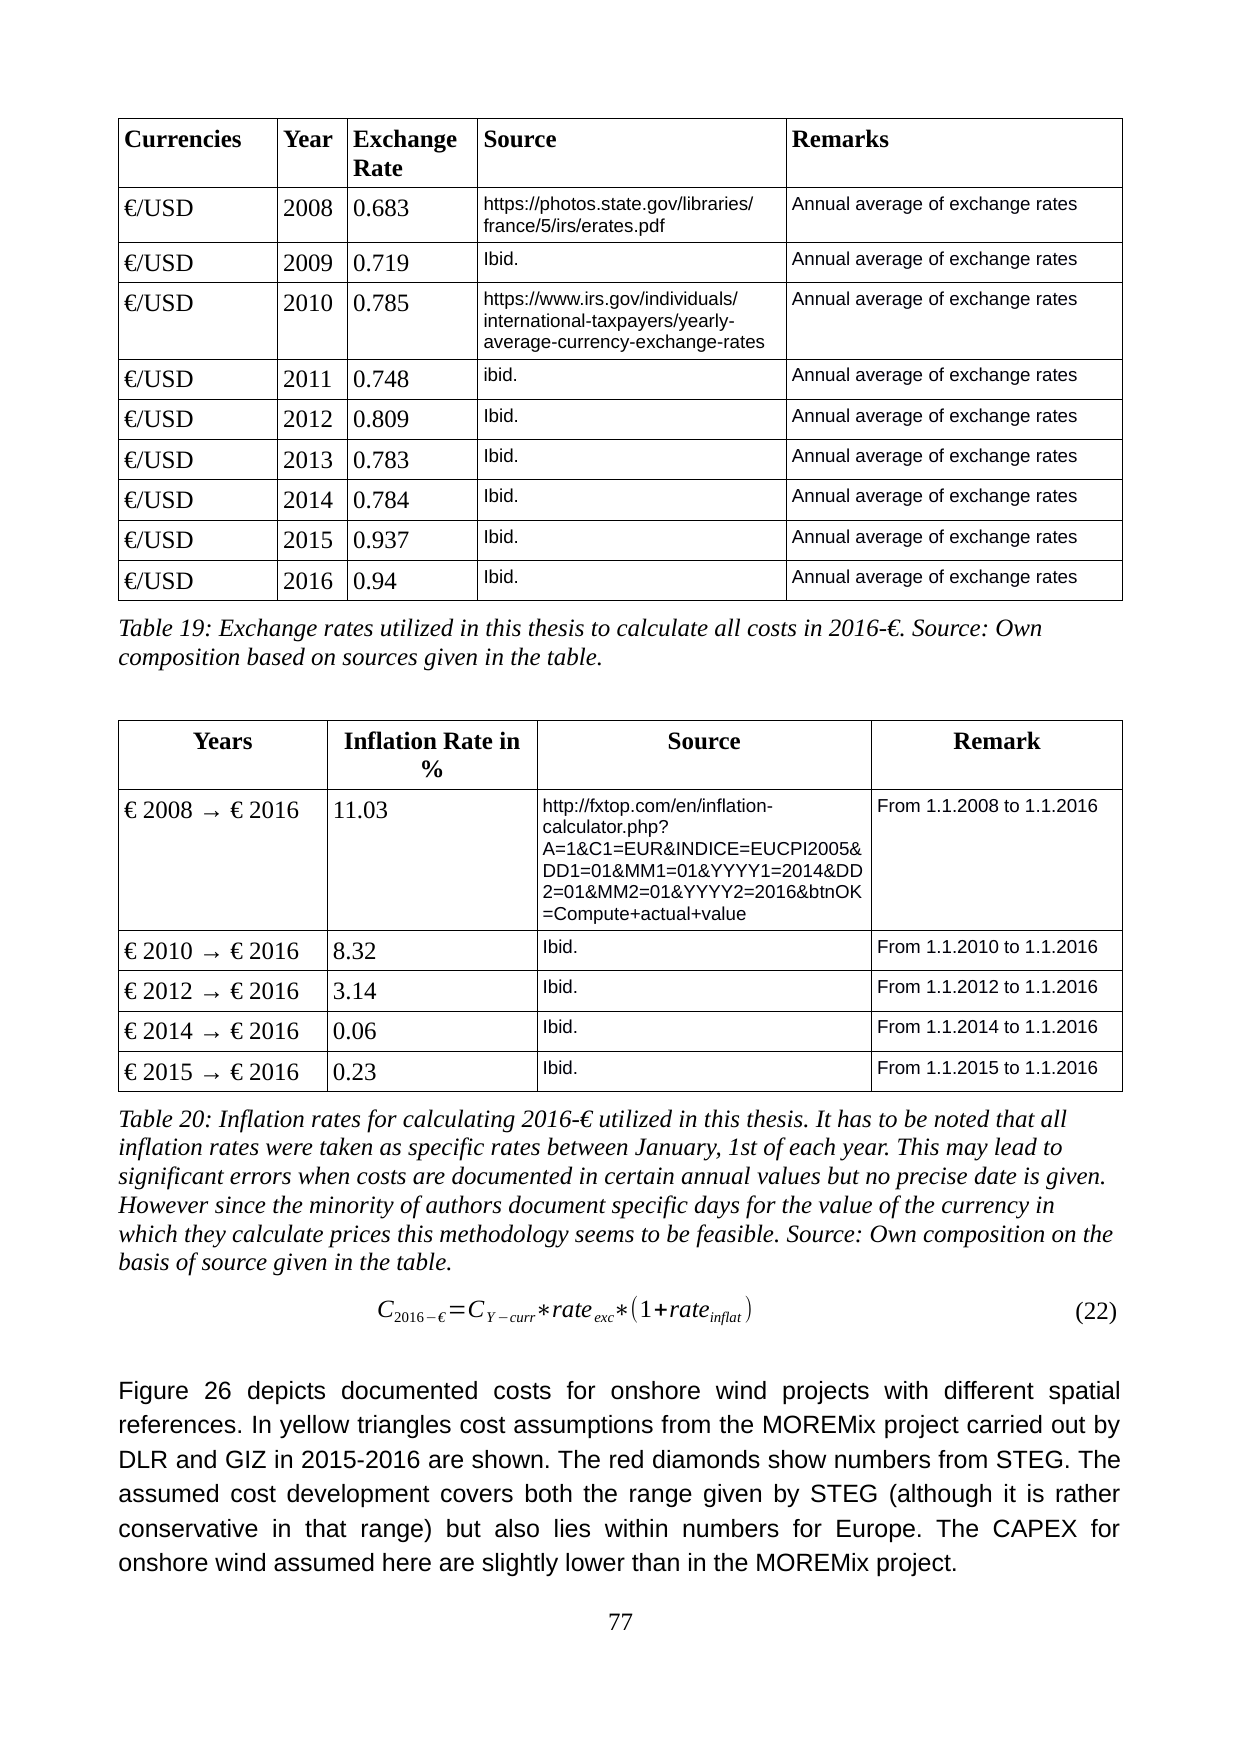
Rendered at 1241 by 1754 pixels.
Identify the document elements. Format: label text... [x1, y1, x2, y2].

table_header Year [278, 119, 347, 187]
table_cell €/USD [119, 521, 277, 560]
table_cell Annual average of exchange rates [787, 243, 1122, 282]
table_cell € 2015 → € 2016 [119, 1052, 327, 1091]
table_cell Annual average of exchange rates [787, 188, 1122, 242]
table_header Source [478, 119, 786, 187]
table_cell ibid. [478, 360, 786, 399]
text Table 19: Exchange rates utilized in this thesis to calculate all costs in 2016-€. Source: Own composition based on sources given in the table. [118, 613, 1122, 670]
table_cell 0.06 [328, 1012, 537, 1051]
table_header (22) [1011, 1289, 1122, 1332]
table_header [118, 1289, 1011, 1332]
table_cell €/USD [119, 400, 277, 439]
table_header Inflation Rate in % [328, 721, 537, 789]
table_cell €/USD [119, 561, 277, 600]
table_cell Ibid. [478, 521, 786, 560]
table_cell €/USD [119, 440, 277, 479]
text Table 20: Inflation rates for calculating 2016-€ utilized in this thesis. It has to be noted that all inflation rates were taken as specific rates between January, 1st of each year. This may lead to significant errors when costs are documented in certain annual values but no precise date is given. However since the minority of authors document specific days for the value of the currency in which they calculate prices this methodology seems to be feasible. Source: Own composition on the basis of source given in the table. [118, 1104, 1122, 1276]
table_cell 2009 [278, 243, 347, 282]
table_cell 0.809 [348, 400, 477, 439]
table_header Exchange Rate [348, 119, 477, 187]
table_cell From 1.1.2014 to 1.1.2016 [872, 1012, 1122, 1051]
table_cell 0.94 [348, 561, 477, 600]
table_cell https://www.irs.gov/individuals/international-taxpayers/yearly-average-currency-exchange-rates [478, 283, 786, 358]
table_cell Ibid. [478, 400, 786, 439]
table_cell 0.784 [348, 480, 477, 520]
table_header Years [119, 721, 327, 789]
table_cell €/USD [119, 360, 277, 399]
table_cell €/USD [119, 283, 277, 358]
table_cell €/USD [119, 480, 277, 520]
table_cell From 1.1.2010 to 1.1.2016 [872, 931, 1122, 970]
table_cell 2012 [278, 400, 347, 439]
table_cell € 2012 → € 2016 [119, 971, 327, 1011]
table_cell 0.23 [328, 1052, 537, 1091]
table_cell Annual average of exchange rates [787, 440, 1122, 479]
table_cell http://fxtop.com/en/inflation-calculator.php?A=1&C1=EUR&INDICE=EUCPI2005&DD1=01&MM1=01&YYYY1=2014&DD2=01&MM2=01&YYYY2=2016&btnOK=Compute+actual+value [538, 790, 871, 930]
table_cell 2014 [278, 480, 347, 520]
table_cell € 2014 → € 2016 [119, 1012, 327, 1051]
table_cell 0.683 [348, 188, 477, 242]
table_cell 2015 [278, 521, 347, 560]
text Figure 26 depicts documented costs for onshore wind projects with different spatial references. In yellow triangles cost assumptions from the MOREMix project carried out by DLR and GIZ in 2015-2016 are shown. The red diamonds show numbers from STEG. The assumed cost development covers both the range given by STEG (although it is rather conservative in that range) but also lies within numbers for Europe. The CAPEX for onshore wind assumed here are slightly lower than in the MOREMix project. [118, 1376, 1122, 1577]
table_cell 3.14 [328, 971, 537, 1011]
table_cell Ibid. [538, 1052, 871, 1091]
table_cell Ibid. [478, 243, 786, 282]
table_cell 2013 [278, 440, 347, 479]
table_cell € 2010 → € 2016 [119, 931, 327, 970]
table_cell € 2008 → € 2016 [119, 790, 327, 930]
table_header Remarks [787, 119, 1122, 187]
table_cell 0.783 [348, 440, 477, 479]
table_cell 0.719 [348, 243, 477, 282]
table_header Remark [872, 721, 1122, 789]
table_header Source [538, 721, 871, 789]
table_cell Annual average of exchange rates [787, 283, 1122, 358]
table_cell Ibid. [538, 1012, 871, 1051]
table_cell 2016 [278, 561, 347, 600]
table_cell 8.32 [328, 931, 537, 970]
table_cell €/USD [119, 243, 277, 282]
table_cell 0.785 [348, 283, 477, 358]
table_cell Ibid. [478, 480, 786, 520]
table_cell From 1.1.2015 to 1.1.2016 [872, 1052, 1122, 1091]
table_cell 2008 [278, 188, 347, 242]
table_cell Annual average of exchange rates [787, 360, 1122, 399]
table_cell 11.03 [328, 790, 537, 930]
table_cell 2010 [278, 283, 347, 358]
table_cell 2011 [278, 360, 347, 399]
table_cell Ibid. [478, 440, 786, 479]
table_cell Annual average of exchange rates [787, 521, 1122, 560]
table_cell Annual average of exchange rates [787, 561, 1122, 600]
table_cell https://photos.state.gov/libraries/france/5/irs/erates.pdf [478, 188, 786, 242]
table_cell Ibid. [538, 971, 871, 1011]
table_cell Ibid. [478, 561, 786, 600]
table_cell Annual average of exchange rates [787, 400, 1122, 439]
table_cell From 1.1.2008 to 1.1.2016 [872, 790, 1122, 930]
table_cell Ibid. [538, 931, 871, 970]
table_header Currencies [119, 119, 277, 187]
table_cell 0.937 [348, 521, 477, 560]
table_cell From 1.1.2012 to 1.1.2016 [872, 971, 1122, 1011]
table_cell €/USD [119, 188, 277, 242]
table_cell Annual average of exchange rates [787, 480, 1122, 520]
table_cell 0.748 [348, 360, 477, 399]
